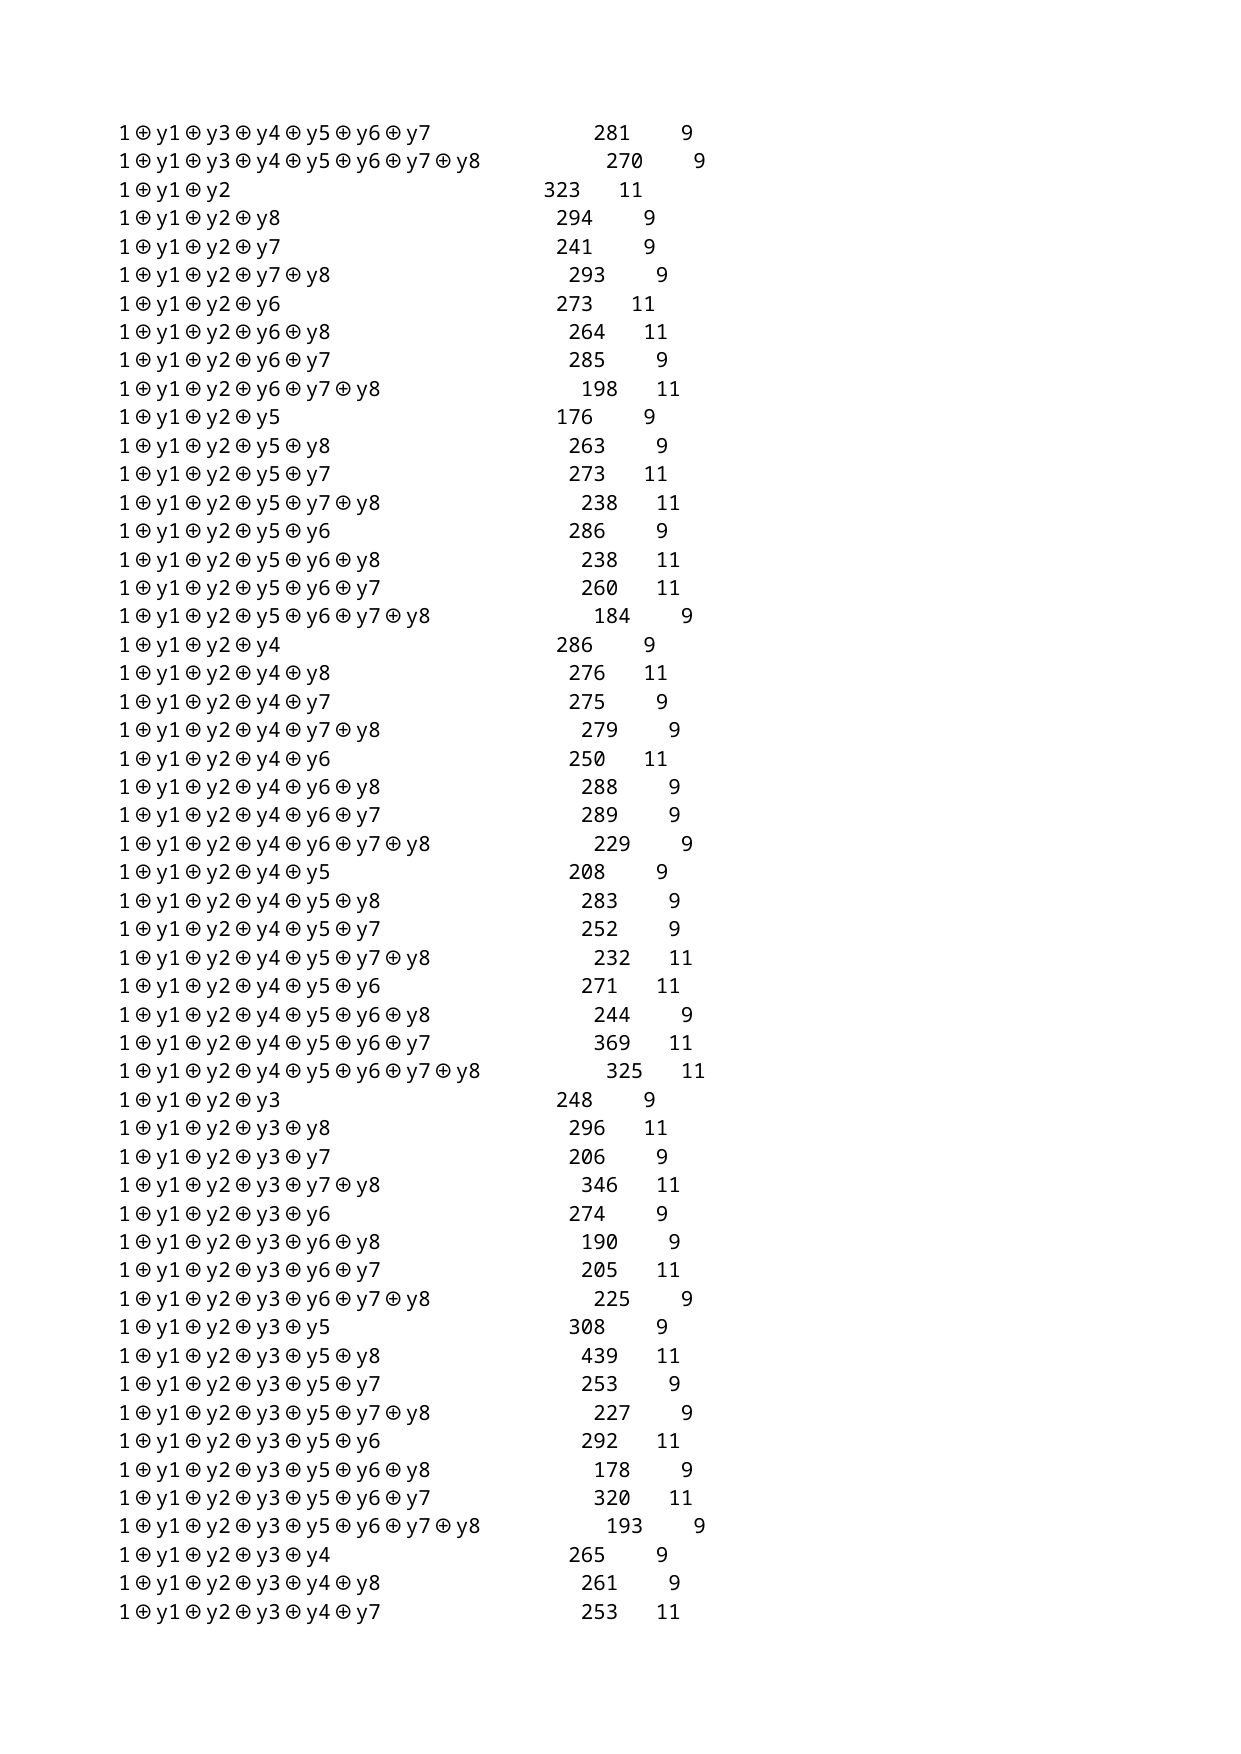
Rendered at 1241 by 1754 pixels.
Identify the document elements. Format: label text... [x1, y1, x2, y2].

text 1⊕y1⊕y3⊕y4⊕y5⊕y6⊕y7 281 9 [118, 118, 1122, 147]
text 1⊕y1⊕y2 323 11 [118, 175, 1122, 203]
text 1⊕y1⊕y2⊕y3⊕y5⊕y6⊕y7⊕y8 193 9 [118, 1512, 1122, 1540]
text 1⊕y1⊕y2⊕y4⊕y5⊕y6⊕y7⊕y8 325 11 [118, 1057, 1122, 1085]
text 1⊕y1⊕y2⊕y3⊕y6⊕y8 190 9 [118, 1227, 1122, 1256]
text 1⊕y1⊕y2⊕y3⊕y5⊕y7⊕y8 227 9 [118, 1398, 1122, 1426]
text 1⊕y1⊕y2⊕y4⊕y6 250 11 [118, 744, 1122, 772]
text 1⊕y1⊕y3⊕y4⊕y5⊕y6⊕y7⊕y8 270 9 [118, 147, 1122, 175]
text 1⊕y1⊕y2⊕y5 176 9 [118, 402, 1122, 431]
text 1⊕y1⊕y2⊕y3⊕y5⊕y6⊕y7 320 11 [118, 1483, 1122, 1512]
text 1⊕y1⊕y2⊕y6⊕y8 264 11 [118, 317, 1122, 346]
text 1⊕y1⊕y2⊕y4⊕y5⊕y7⊕y8 232 11 [118, 943, 1122, 971]
text 1⊕y1⊕y2⊕y3 248 9 [118, 1085, 1122, 1113]
text 1⊕y1⊕y2⊕y3⊕y4 265 9 [118, 1540, 1122, 1568]
text 1⊕y1⊕y2⊕y3⊕y7⊕y8 346 11 [118, 1170, 1122, 1199]
text 1⊕y1⊕y2⊕y4⊕y7 275 9 [118, 687, 1122, 715]
text 1⊕y1⊕y2⊕y5⊕y6⊕y7 260 11 [118, 573, 1122, 602]
text 1⊕y1⊕y2⊕y3⊕y7 206 9 [118, 1142, 1122, 1170]
text 1⊕y1⊕y2⊕y5⊕y7⊕y8 238 11 [118, 488, 1122, 516]
text 1⊕y1⊕y2⊕y4⊕y5⊕y6 271 11 [118, 971, 1122, 1000]
text 1⊕y1⊕y2⊕y3⊕y5⊕y8 439 11 [118, 1341, 1122, 1369]
text 1⊕y1⊕y2⊕y4 286 9 [118, 630, 1122, 658]
text 1⊕y1⊕y2⊕y4⊕y5⊕y8 283 9 [118, 886, 1122, 914]
text 1⊕y1⊕y2⊕y3⊕y5⊕y6⊕y8 178 9 [118, 1455, 1122, 1483]
text 1⊕y1⊕y2⊕y3⊕y6⊕y7⊕y8 225 9 [118, 1284, 1122, 1312]
text 1⊕y1⊕y2⊕y5⊕y6⊕y8 238 11 [118, 545, 1122, 573]
text 1⊕y1⊕y2⊕y3⊕y6 274 9 [118, 1199, 1122, 1227]
text 1⊕y1⊕y2⊕y3⊕y5⊕y6 292 11 [118, 1426, 1122, 1455]
text 1⊕y1⊕y2⊕y4⊕y8 276 11 [118, 658, 1122, 687]
text 1⊕y1⊕y2⊕y5⊕y6 286 9 [118, 516, 1122, 545]
text 1⊕y1⊕y2⊕y8 294 9 [118, 203, 1122, 232]
text 1⊕y1⊕y2⊕y4⊕y5⊕y6⊕y7 369 11 [118, 1028, 1122, 1057]
text 1⊕y1⊕y2⊕y4⊕y5 208 9 [118, 857, 1122, 886]
text 1⊕y1⊕y2⊕y4⊕y5⊕y6⊕y8 244 9 [118, 1000, 1122, 1028]
text 1⊕y1⊕y2⊕y3⊕y5⊕y7 253 9 [118, 1369, 1122, 1398]
text 1⊕y1⊕y2⊕y3⊕y8 296 11 [118, 1113, 1122, 1142]
text 1⊕y1⊕y2⊕y6⊕y7⊕y8 198 11 [118, 374, 1122, 402]
text 1⊕y1⊕y2⊕y6⊕y7 285 9 [118, 346, 1122, 374]
text 1⊕y1⊕y2⊕y5⊕y7 273 11 [118, 459, 1122, 488]
text 1⊕y1⊕y2⊕y5⊕y8 263 9 [118, 431, 1122, 459]
text 1⊕y1⊕y2⊕y4⊕y5⊕y7 252 9 [118, 914, 1122, 943]
text 1⊕y1⊕y2⊕y5⊕y6⊕y7⊕y8 184 9 [118, 602, 1122, 630]
text 1⊕y1⊕y2⊕y4⊕y6⊕y8 288 9 [118, 772, 1122, 801]
text 1⊕y1⊕y2⊕y4⊕y6⊕y7⊕y8 229 9 [118, 829, 1122, 857]
text 1⊕y1⊕y2⊕y3⊕y4⊕y8 261 9 [118, 1568, 1122, 1597]
text 1⊕y1⊕y2⊕y3⊕y6⊕y7 205 11 [118, 1256, 1122, 1284]
text 1⊕y1⊕y2⊕y7⊕y8 293 9 [118, 260, 1122, 289]
text 1⊕y1⊕y2⊕y6 273 11 [118, 289, 1122, 317]
text 1⊕y1⊕y2⊕y7 241 9 [118, 232, 1122, 260]
text 1⊕y1⊕y2⊕y4⊕y7⊕y8 279 9 [118, 715, 1122, 744]
text 1⊕y1⊕y2⊕y3⊕y5 308 9 [118, 1312, 1122, 1341]
text 1⊕y1⊕y2⊕y4⊕y6⊕y7 289 9 [118, 801, 1122, 829]
text 1⊕y1⊕y2⊕y3⊕y4⊕y7 253 11 [118, 1597, 1122, 1625]
